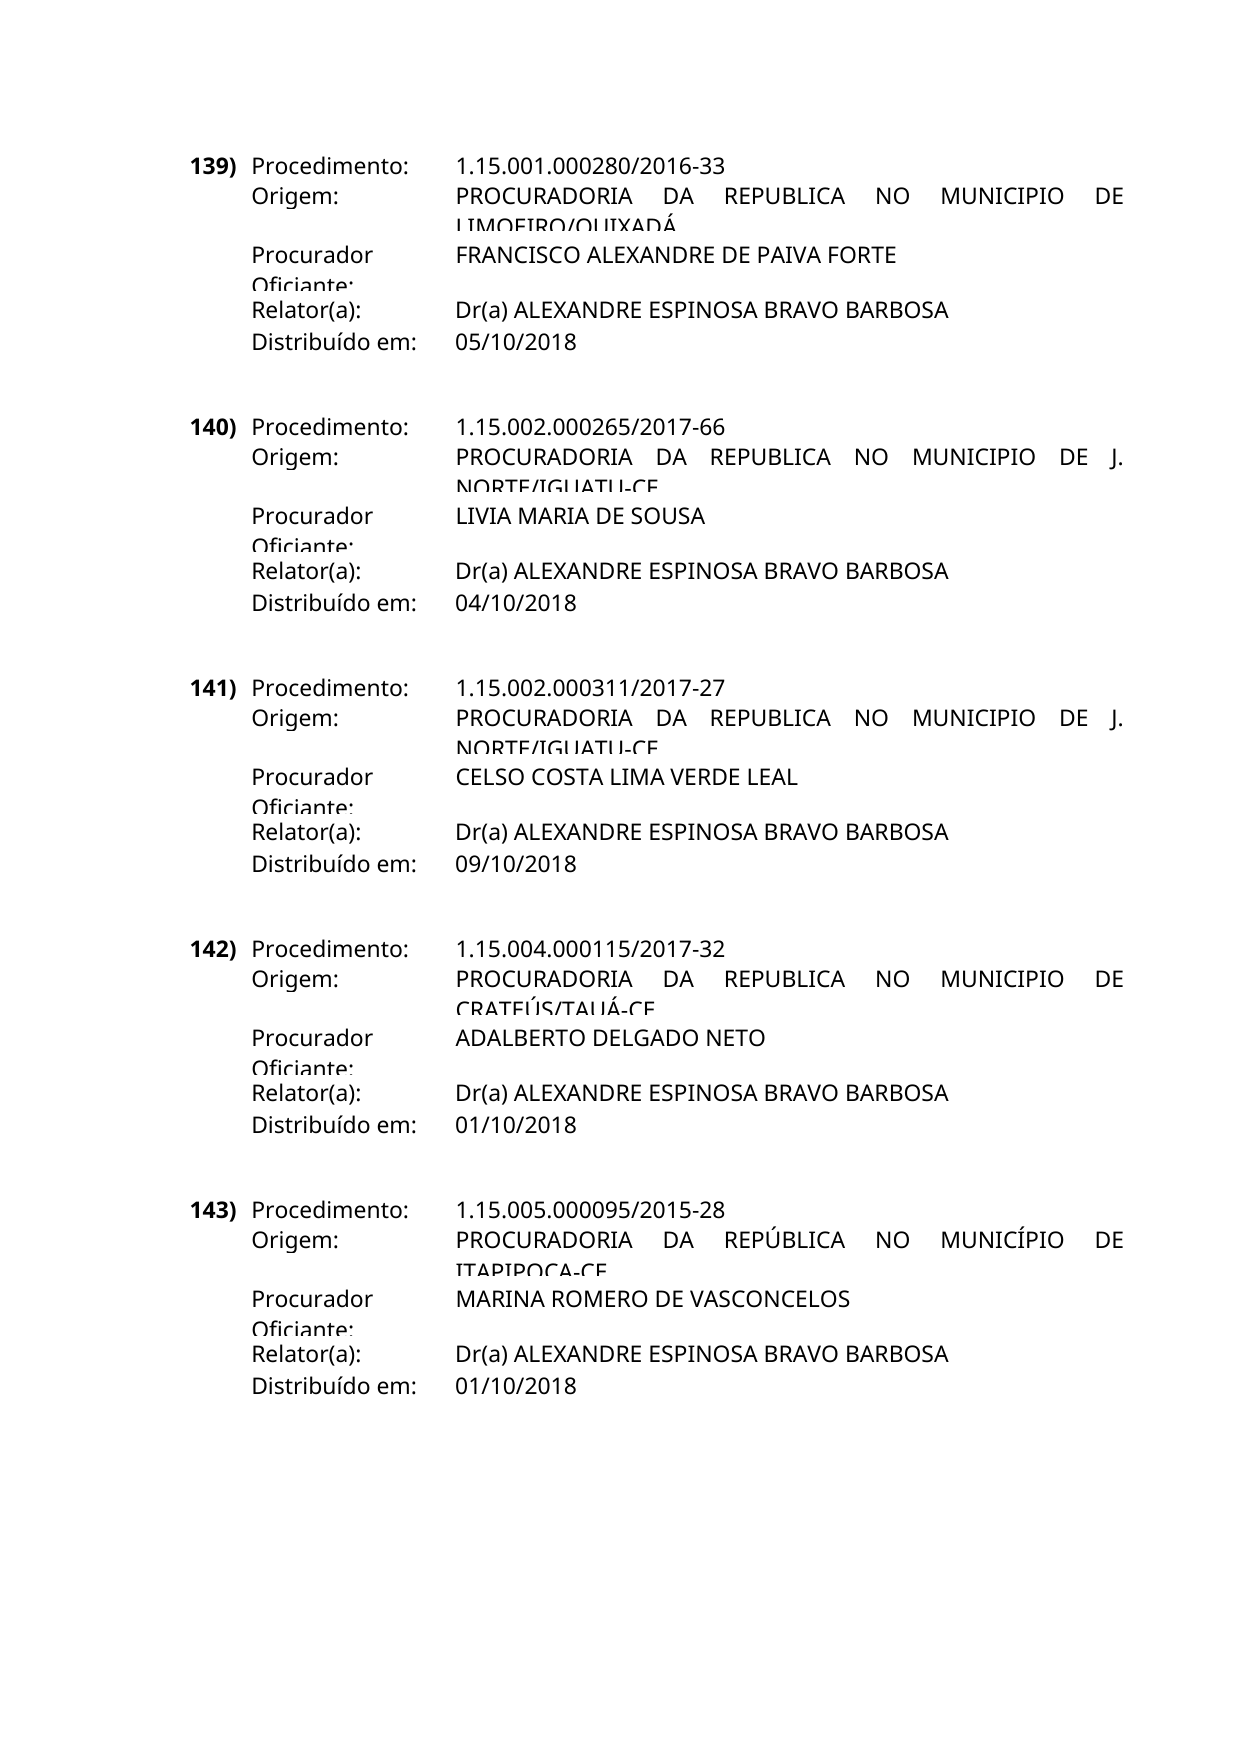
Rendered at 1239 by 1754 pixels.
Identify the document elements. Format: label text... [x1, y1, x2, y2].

table_header 05/10/2018 [455, 326, 1122, 354]
table_cell [251, 1275, 455, 1283]
table_cell [189, 231, 251, 238]
table_cell [189, 180, 251, 208]
table_cell [1125, 1022, 1239, 1073]
table_cell [1125, 492, 1239, 499]
table_cell [455, 492, 1124, 499]
table_cell [1125, 1338, 1239, 1368]
table_cell Procurador Oficiante: [251, 761, 455, 813]
table_cell [189, 1253, 251, 1275]
table_cell [189, 1275, 251, 1283]
table_cell [0, 492, 189, 499]
table_cell [251, 992, 455, 1014]
table_cell [189, 492, 251, 499]
table_cell [1125, 1275, 1239, 1283]
table_cell PROCURADORIA DA REPUBLICA NO MUNICIPIO DE CRATEÚS/TAUÁ-CE [455, 963, 1124, 1014]
table_header Dr(a) ALEXANDRE ESPINOSA BRAVO BARBOSA [455, 1338, 1122, 1367]
table_cell [1125, 1109, 1239, 1139]
table_cell [1125, 294, 1239, 324]
table_header Distribuído em: [251, 326, 455, 354]
table_cell Origem: [251, 1224, 455, 1253]
table_cell [251, 878, 455, 933]
table_cell [1125, 150, 1239, 178]
table_header [0, 0, 189, 150]
table_cell [0, 1022, 189, 1073]
table_cell [189, 326, 251, 356]
table_cell [1125, 1194, 1239, 1223]
table_cell [0, 555, 189, 585]
table_cell 141) [189, 672, 251, 701]
table_cell MARINA ROMERO DE VASCONCELOS [455, 1283, 1124, 1334]
table_cell [251, 470, 455, 492]
table_cell PROCURADORIA DA REPUBLICA NO MUNICIPIO DE LIMOEIRO/QUIXADÁ [455, 180, 1124, 231]
table_cell [0, 1224, 189, 1253]
table_cell [1125, 816, 1239, 846]
table_cell [0, 239, 189, 289]
table_cell [1125, 500, 1239, 551]
table_cell [189, 761, 251, 812]
table_cell [455, 231, 1124, 238]
table_cell [1125, 587, 1239, 617]
table_cell [189, 239, 251, 289]
table_header Dr(a) ALEXANDRE ESPINOSA BRAVO BARBOSA [455, 294, 1122, 323]
table_cell [189, 848, 251, 878]
table_cell PROCURADORIA DA REPUBLICA NO MUNICIPIO DE J. NORTE/IGUATU-CE [455, 702, 1124, 753]
table_header Distribuído em: [251, 848, 455, 876]
table_cell [189, 702, 251, 731]
table_cell [189, 1014, 251, 1022]
table_cell [189, 816, 251, 846]
table_cell Procedimento: [251, 672, 455, 701]
table_cell [189, 1283, 251, 1334]
table_cell [1125, 1224, 1239, 1253]
table_cell [1125, 239, 1239, 289]
table_cell [0, 963, 189, 992]
table_cell [0, 848, 189, 878]
table_cell ADALBERTO DELGADO NETO [455, 1022, 1124, 1073]
table_cell [0, 878, 189, 933]
table_cell [1125, 992, 1239, 1014]
table_cell [0, 617, 189, 672]
table_cell [189, 1139, 251, 1194]
table_cell [0, 441, 189, 469]
table_cell [1125, 878, 1239, 933]
table_header Relator(a): [251, 294, 455, 323]
table_cell [0, 702, 189, 731]
table_cell [1125, 555, 1239, 585]
table_cell 1.15.005.000095/2015-28 [455, 1194, 1124, 1223]
table_cell [1125, 231, 1239, 238]
table_cell [0, 150, 189, 178]
table_cell [455, 617, 1124, 672]
table_cell [1125, 1253, 1239, 1275]
table_cell [189, 294, 251, 324]
table_cell [455, 878, 1124, 933]
table_cell [189, 617, 251, 672]
table_cell [0, 587, 189, 617]
table_cell [0, 816, 189, 846]
table_cell Procurador Oficiante: [251, 239, 455, 291]
table_cell 1.15.002.000311/2017-27 [455, 672, 1124, 701]
table_cell [251, 231, 455, 238]
table_header Distribuído em: [251, 1370, 455, 1398]
table_cell [251, 1139, 455, 1194]
table_cell [189, 555, 251, 585]
table_cell [189, 441, 251, 469]
table_cell [189, 500, 251, 551]
table_header 01/10/2018 [455, 1370, 1122, 1398]
table_cell [0, 933, 189, 962]
table_cell [189, 470, 251, 492]
table_cell [0, 1077, 189, 1107]
table_cell 139) [189, 150, 251, 178]
table_header Relator(a): [251, 816, 455, 845]
table_cell [0, 326, 189, 356]
table_cell [189, 992, 251, 1014]
table_cell [1125, 753, 1239, 761]
table_cell [1125, 470, 1239, 492]
table_cell [455, 1014, 1124, 1022]
table_cell [251, 731, 455, 753]
table_cell Procedimento: [251, 933, 455, 962]
table_header Relator(a): [251, 1077, 455, 1106]
table_cell Procurador Oficiante: [251, 1022, 455, 1074]
table_cell [0, 761, 189, 812]
table_cell [189, 1022, 251, 1073]
table_header 09/10/2018 [455, 848, 1122, 876]
table_cell [0, 411, 189, 439]
table_header Distribuído em: [251, 587, 455, 615]
table_cell [1125, 1370, 1239, 1400]
table_cell Procurador Oficiante: [251, 1283, 455, 1335]
table_cell [0, 1014, 189, 1022]
table_cell [251, 356, 455, 411]
table_cell [1125, 356, 1239, 411]
table_cell Procedimento: [251, 150, 455, 178]
table_cell [1125, 761, 1239, 812]
table_cell [0, 753, 189, 761]
table_cell [1125, 963, 1239, 992]
table_cell [0, 356, 189, 411]
table_cell [0, 1370, 189, 1400]
table_cell [0, 992, 189, 1014]
table_cell [1125, 933, 1239, 962]
table_cell [189, 963, 251, 992]
table_header Dr(a) ALEXANDRE ESPINOSA BRAVO BARBOSA [455, 1077, 1122, 1106]
table_cell [251, 617, 455, 672]
table_cell [1125, 411, 1239, 439]
table_cell [189, 356, 251, 411]
table_header [1125, 0, 1239, 150]
table_cell [251, 1014, 455, 1022]
table_header Distribuído em: [251, 1109, 455, 1137]
table_cell [0, 1139, 189, 1194]
table_cell [1125, 326, 1239, 356]
table_cell 142) [189, 933, 251, 962]
table_cell 1.15.001.000280/2016-33 [455, 150, 1124, 178]
table_cell [0, 1109, 189, 1139]
table_cell Origem: [251, 441, 455, 469]
table_cell [1125, 702, 1239, 731]
table_cell Origem: [251, 702, 455, 731]
table_cell [0, 1253, 189, 1275]
table_cell LIVIA MARIA DE SOUSA [455, 500, 1124, 551]
table_cell [0, 1338, 189, 1368]
table_cell PROCURADORIA DA REPUBLICA NO MUNICIPIO DE J. NORTE/IGUATU-CE [455, 441, 1124, 492]
table_header Dr(a) ALEXANDRE ESPINOSA BRAVO BARBOSA [455, 816, 1122, 845]
table_header Dr(a) ALEXANDRE ESPINOSA BRAVO BARBOSA [455, 555, 1122, 584]
table_cell [251, 209, 455, 231]
table_cell [189, 1370, 251, 1400]
table_cell FRANCISCO ALEXANDRE DE PAIVA FORTE [455, 239, 1124, 289]
table_cell [189, 1338, 251, 1368]
table_cell [1125, 617, 1239, 672]
table_cell PROCURADORIA DA REPÚBLICA NO MUNICÍPIO DE ITAPIPOCA-CE [455, 1224, 1124, 1275]
table_cell [251, 1253, 455, 1275]
table_cell Procedimento: [251, 1194, 455, 1223]
table_cell [0, 1283, 189, 1334]
table_cell [189, 1077, 251, 1107]
table_cell [1125, 1139, 1239, 1194]
table_cell Origem: [251, 180, 455, 208]
table_cell [0, 672, 189, 701]
table_cell [1125, 672, 1239, 701]
table_cell [455, 356, 1124, 411]
table_cell [0, 1275, 189, 1283]
table_cell [189, 878, 251, 933]
table_cell [455, 753, 1124, 761]
table_cell [0, 294, 189, 324]
table_cell [1125, 1283, 1239, 1334]
table_cell [455, 1275, 1124, 1283]
table_cell [1125, 441, 1239, 469]
table_cell [0, 180, 189, 208]
table_cell [1125, 209, 1239, 231]
table_cell [189, 753, 251, 761]
table_cell [0, 231, 189, 238]
table_cell Procurador Oficiante: [251, 500, 455, 552]
table_cell [1125, 1077, 1239, 1107]
table_cell [251, 492, 455, 499]
table_cell [0, 500, 189, 551]
table_header [251, 0, 455, 150]
table_cell [189, 209, 251, 231]
table_cell [189, 731, 251, 753]
table_header [455, 0, 1124, 150]
table_cell [1125, 180, 1239, 208]
table_cell [0, 470, 189, 492]
table_header 04/10/2018 [455, 587, 1122, 615]
table_cell [455, 1139, 1124, 1194]
table_cell CELSO COSTA LIMA VERDE LEAL [455, 761, 1124, 812]
table_cell 1.15.002.000265/2017-66 [455, 411, 1124, 439]
table_header Relator(a): [251, 555, 455, 584]
table_cell [189, 1109, 251, 1139]
table_cell [189, 587, 251, 617]
table_cell [189, 1224, 251, 1253]
table_cell [0, 1194, 189, 1223]
table_cell 143) [189, 1194, 251, 1223]
table_cell 1.15.004.000115/2017-32 [455, 933, 1124, 962]
table_header [189, 0, 251, 150]
table_cell [1125, 731, 1239, 753]
table_cell [0, 209, 189, 231]
table_cell [0, 731, 189, 753]
table_header 01/10/2018 [455, 1109, 1122, 1137]
table_cell Procedimento: [251, 411, 455, 439]
table_cell 140) [189, 411, 251, 439]
table_header Relator(a): [251, 1338, 455, 1367]
table_cell [1125, 848, 1239, 878]
table_cell [1125, 1014, 1239, 1022]
table_cell [251, 753, 455, 761]
table_cell Origem: [251, 963, 455, 992]
